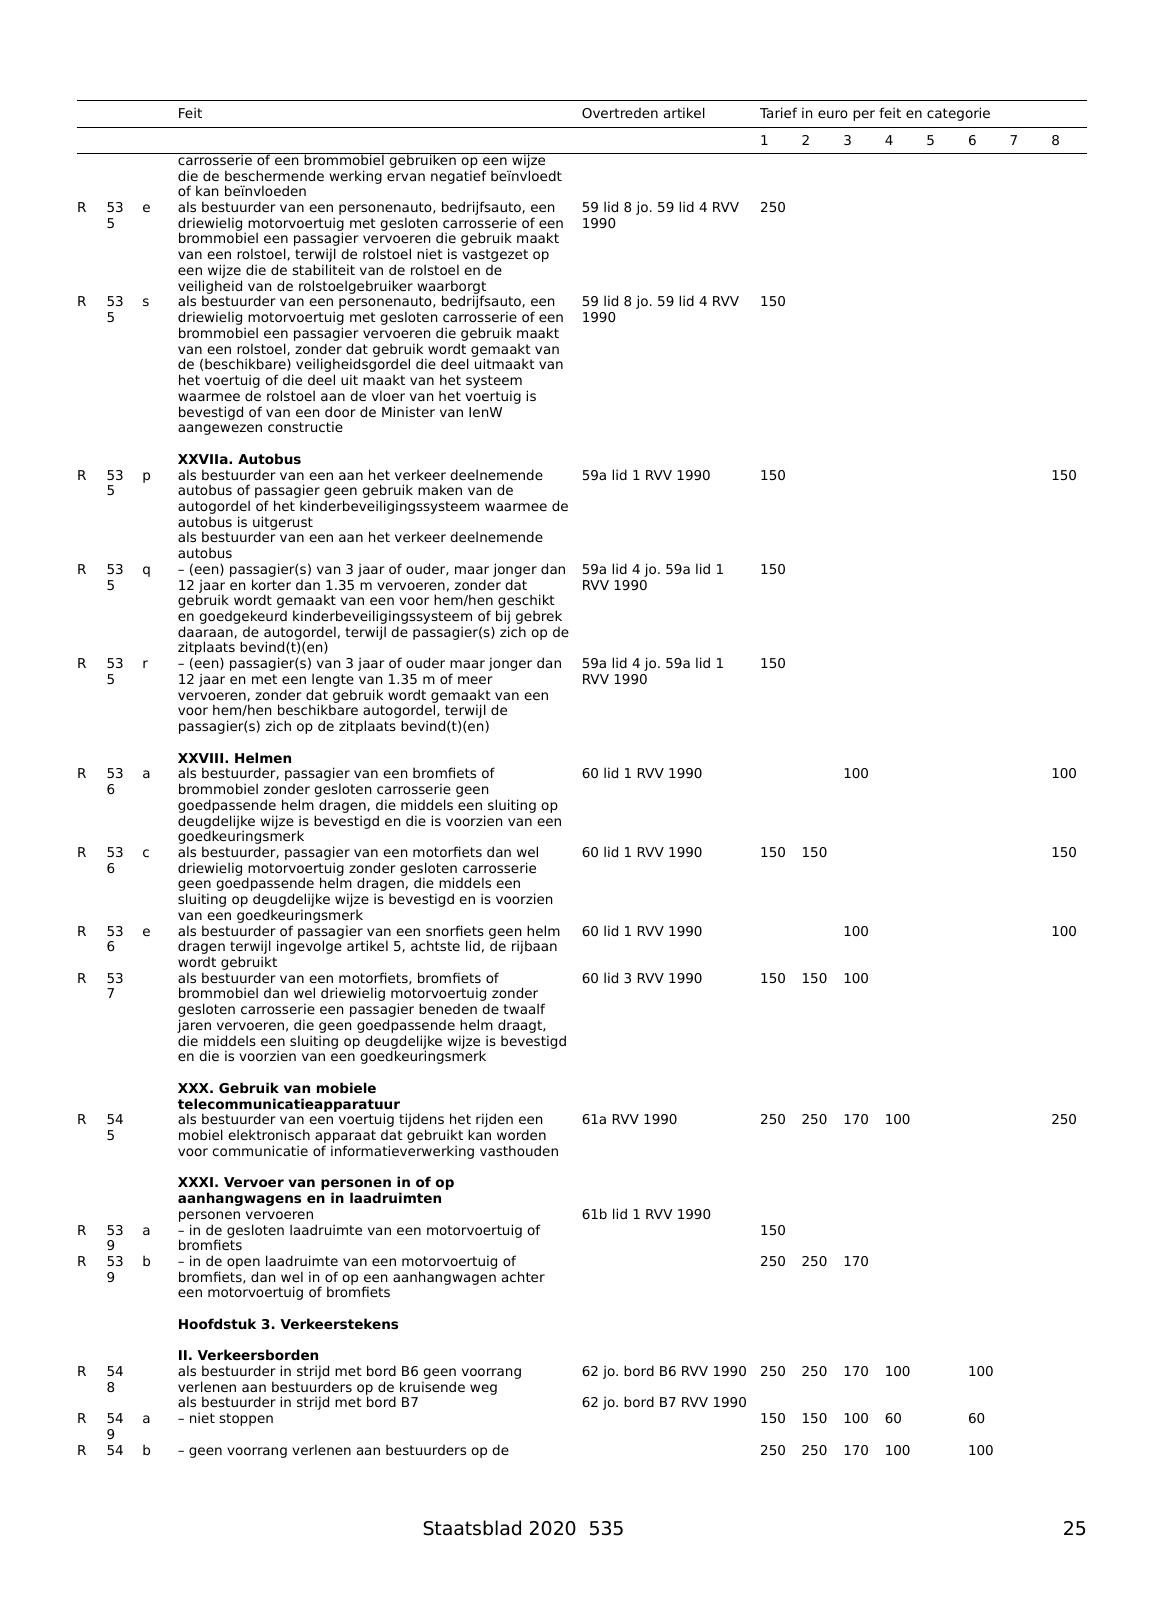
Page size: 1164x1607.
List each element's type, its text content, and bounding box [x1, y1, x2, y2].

table_cell [796, 530, 837, 562]
table_cell 60 lid 1 RVV 1990 [576, 924, 754, 971]
table_cell II. Verkeersborden [172, 1348, 576, 1364]
table_cell s [136, 294, 172, 436]
table_cell [1004, 1175, 1045, 1207]
table_cell c [136, 845, 172, 923]
table_cell [136, 1065, 172, 1081]
table_cell [136, 452, 172, 467]
table_cell 60 lid 1 RVV 1990 [576, 766, 754, 845]
table_cell [962, 1065, 1003, 1081]
table_cell [837, 1301, 879, 1317]
table_cell – in de open laadruimte van een motorvoertuig of bromfiets, dan wel in of op een aanhangwagen achter een motorvoertuig of bromfiets [172, 1254, 576, 1301]
table_cell 62 jo. bord B7 RVV 1990 [576, 1395, 754, 1411]
table_cell [796, 1395, 837, 1411]
table_cell [796, 467, 837, 530]
table_cell [1004, 1443, 1045, 1458]
table_cell 59a lid 4 jo. 59a lid 1 RVV 1990 [576, 562, 754, 656]
table_cell [796, 154, 837, 200]
table_cell [796, 766, 837, 845]
table_cell [1045, 294, 1087, 436]
table_cell [879, 1333, 920, 1348]
table_cell 250 [796, 1254, 837, 1301]
table_cell 250 [1045, 1112, 1087, 1159]
table_cell [754, 735, 796, 750]
table_cell [962, 1301, 1003, 1317]
table_cell [879, 154, 920, 200]
table_cell 100 [837, 924, 879, 971]
table_cell 150 [796, 1411, 837, 1442]
table_cell [1004, 1112, 1045, 1159]
table_cell 535 [101, 656, 136, 735]
table_cell [879, 1081, 920, 1112]
table_cell [920, 1364, 962, 1395]
table_cell 250 [796, 1443, 837, 1458]
table_cell [1045, 1065, 1087, 1081]
table_cell XXVIII. Helmen [172, 750, 576, 766]
table_cell 60 [962, 1411, 1003, 1442]
table_cell [1045, 1175, 1087, 1207]
table_cell [101, 1348, 136, 1364]
table_cell [754, 452, 796, 467]
table_cell 250 [796, 1112, 837, 1159]
table_cell [1004, 1065, 1045, 1081]
table_cell 535 [101, 294, 136, 436]
table_cell [962, 1317, 1003, 1332]
table_cell [796, 750, 837, 766]
table_cell [1045, 1411, 1087, 1442]
table_header Tarief in euro per feit en categorie [754, 101, 1087, 127]
table_cell [101, 530, 136, 562]
table_cell [796, 656, 837, 735]
table_cell [837, 154, 879, 200]
table_cell [77, 154, 101, 200]
table_cell [136, 1175, 172, 1207]
table_cell [576, 530, 754, 562]
table_cell [962, 845, 1003, 923]
table_cell 8 [1045, 128, 1087, 153]
table_cell 545 [101, 1112, 136, 1159]
table_cell [1045, 1159, 1087, 1175]
table_cell – niet stoppen [172, 1411, 576, 1442]
table_cell [837, 1207, 879, 1222]
table_cell 100 [879, 1112, 920, 1159]
table_cell 539 [101, 1222, 136, 1254]
table_cell XXXI. Vervoer van personen in of op aanhangwagens en in laadruimten [172, 1175, 576, 1207]
table_cell [920, 1301, 962, 1317]
table_cell [1004, 924, 1045, 971]
table_cell [101, 1175, 136, 1207]
table_cell [837, 1333, 879, 1348]
table_cell 1 [754, 128, 796, 153]
table_cell 59a lid 1 RVV 1990 [576, 467, 754, 530]
table_cell [576, 1159, 754, 1175]
table_cell [1004, 735, 1045, 750]
table_cell [879, 294, 920, 436]
table_cell Hoofdstuk 3. Verkeerstekens [172, 1317, 576, 1332]
table_cell [101, 128, 136, 153]
table_cell [101, 1159, 136, 1175]
table_cell [576, 1348, 754, 1364]
table_header [101, 101, 136, 127]
table_cell a [136, 766, 172, 845]
table_cell R [77, 294, 101, 436]
table_cell [837, 436, 879, 452]
table_cell [754, 1175, 796, 1207]
table_cell [920, 1207, 962, 1222]
table_cell [796, 1065, 837, 1081]
table_cell [136, 1081, 172, 1112]
table_cell [1045, 1348, 1087, 1364]
table_cell [101, 1301, 136, 1317]
table_cell [576, 1065, 754, 1081]
table_cell [920, 1159, 962, 1175]
table_cell [837, 1317, 879, 1332]
table_cell [796, 1222, 837, 1254]
table_cell [837, 750, 879, 766]
table_cell [1004, 562, 1045, 656]
table_cell [962, 467, 1003, 530]
table_cell [962, 1081, 1003, 1112]
table_cell 536 [101, 766, 136, 845]
table_cell [754, 1348, 796, 1364]
table_cell R [77, 562, 101, 656]
table_cell [920, 1317, 962, 1332]
table_cell [754, 1065, 796, 1081]
table_cell [1004, 200, 1045, 294]
table_cell 150 [754, 467, 796, 530]
table_cell [879, 530, 920, 562]
table_cell 150 [796, 845, 837, 923]
table_cell [136, 1333, 172, 1348]
table_cell [1045, 200, 1087, 294]
table_cell [136, 1348, 172, 1364]
table_cell [879, 1348, 920, 1364]
table_cell 250 [754, 1112, 796, 1159]
table_cell [837, 845, 879, 923]
table_cell [920, 1081, 962, 1112]
table_cell [920, 1065, 962, 1081]
table_cell [101, 1207, 136, 1222]
table_cell [576, 436, 754, 452]
table_cell [879, 436, 920, 452]
table_cell [136, 1395, 172, 1411]
table_cell 535 [101, 200, 136, 294]
table_cell [837, 467, 879, 530]
table_cell 150 [754, 562, 796, 656]
table_cell [1004, 766, 1045, 845]
table_cell 250 [754, 1364, 796, 1395]
table_cell 60 lid 1 RVV 1990 [576, 845, 754, 923]
table_cell [1045, 1301, 1087, 1317]
table_cell [837, 562, 879, 656]
table_cell 150 [754, 656, 796, 735]
table_cell 536 [101, 924, 136, 971]
table_cell [1004, 530, 1045, 562]
table_cell [879, 562, 920, 656]
table_cell [879, 1254, 920, 1301]
table_cell [962, 924, 1003, 971]
table_cell [1004, 294, 1045, 436]
table_cell [1045, 1254, 1087, 1301]
table_cell [1045, 971, 1087, 1065]
table_cell [962, 200, 1003, 294]
table_cell R [77, 1222, 101, 1254]
table_cell 5 [920, 128, 962, 153]
table_cell [879, 200, 920, 294]
table_cell [172, 436, 576, 452]
table_cell [1045, 1081, 1087, 1112]
table_cell [796, 1348, 837, 1364]
table_cell [1004, 1081, 1045, 1112]
table_cell – (een) passagier(s) van 3 jaar of ouder, maar jonger dan 12 jaar en korter dan 1.35 m vervoeren, zonder dat gebruik wordt gemaakt van een voor hem/hen geschikt en goedgekeurd kinderbeveiligingssysteem of bij gebrek daaraan, de autogordel, terwijl de passagier(s) zich op de zitplaats bevind(t)(en) [172, 562, 576, 656]
table_cell [1004, 1364, 1045, 1395]
table_cell [136, 154, 172, 200]
table_cell 4 [879, 128, 920, 153]
table_cell als bestuurder, passagier van een motorfiets dan wel driewielig motorvoertuig zonder gesloten carrosserie geen goedpassende helm dragen, die middels een sluiting op deugdelijke wijze is bevestigd en is voorzien van een goedkeuringsmerk [172, 845, 576, 923]
table_cell [1045, 452, 1087, 467]
table_cell 2 [796, 128, 837, 153]
table_cell 6 [962, 128, 1003, 153]
table_cell [101, 452, 136, 467]
table_cell 100 [837, 971, 879, 1065]
table_cell 170 [837, 1254, 879, 1301]
table_cell [101, 1065, 136, 1081]
table_cell [1004, 750, 1045, 766]
table_cell R [77, 1411, 101, 1442]
table_cell [576, 1333, 754, 1348]
table_cell 100 [1045, 766, 1087, 845]
table_cell e [136, 200, 172, 294]
table_cell [77, 530, 101, 562]
table_cell [796, 1081, 837, 1112]
table_cell [172, 128, 576, 153]
table_cell [962, 1333, 1003, 1348]
table_cell [754, 1301, 796, 1317]
table_cell [101, 750, 136, 766]
table_cell [136, 750, 172, 766]
table_cell [77, 1317, 101, 1332]
table_cell [837, 1222, 879, 1254]
table_cell 100 [879, 1443, 920, 1458]
table_cell 60 [879, 1411, 920, 1442]
table_cell b [136, 1443, 172, 1458]
table_cell [1004, 1317, 1045, 1332]
table_cell [136, 1112, 172, 1159]
table_cell [101, 735, 136, 750]
table_cell [77, 1333, 101, 1348]
table_cell [1004, 971, 1045, 1065]
table_cell XXVIIa. Autobus [172, 452, 576, 467]
table_cell [136, 971, 172, 1065]
table_cell [879, 1175, 920, 1207]
table_cell [77, 1081, 101, 1112]
table_cell [101, 436, 136, 452]
table_cell [77, 735, 101, 750]
table_cell [962, 1175, 1003, 1207]
table_cell R [77, 924, 101, 971]
table_cell 537 [101, 971, 136, 1065]
table_cell [77, 1175, 101, 1207]
table_cell 150 [754, 294, 796, 436]
table_cell [796, 1175, 837, 1207]
table_cell [879, 452, 920, 467]
table_cell [1004, 436, 1045, 452]
table_cell [920, 1222, 962, 1254]
table_cell [754, 924, 796, 971]
table_cell [1004, 1395, 1045, 1411]
table_cell [920, 562, 962, 656]
table_cell [136, 1301, 172, 1317]
table_cell [576, 154, 754, 200]
table_cell als bestuurder, passagier van een bromfiets of brommobiel zonder gesloten carrosserie geen goedpassende helm dragen, die middels een sluiting op deugdelijke wijze is bevestigd en die is voorzien van een goedkeuringsmerk [172, 766, 576, 845]
table_header [77, 101, 101, 127]
table_cell [576, 1081, 754, 1112]
table_cell [962, 1254, 1003, 1301]
table_cell [136, 735, 172, 750]
table_cell [77, 452, 101, 467]
table_cell [796, 200, 837, 294]
table_cell a [136, 1222, 172, 1254]
table_cell [920, 735, 962, 750]
table_cell als bestuurder van een aan het verkeer deelnemende autobus [172, 530, 576, 562]
table_cell [1045, 1443, 1087, 1458]
table_cell [77, 1207, 101, 1222]
table_cell [837, 1065, 879, 1081]
table_cell [1004, 467, 1045, 530]
table_cell [136, 128, 172, 153]
table_cell R [77, 766, 101, 845]
table_cell [77, 750, 101, 766]
table_cell [837, 294, 879, 436]
table_cell 150 [796, 971, 837, 1065]
table_cell 250 [796, 1364, 837, 1395]
table_cell 250 [754, 1254, 796, 1301]
table_cell q [136, 562, 172, 656]
table_cell [754, 766, 796, 845]
table_cell [1004, 1254, 1045, 1301]
table_cell [576, 1411, 754, 1442]
table_cell [172, 1159, 576, 1175]
table_cell als bestuurder van een aan het verkeer deelnemende autobus of passagier geen gebruik maken van de autogordel of het kinderbeveiligingssysteem waarmee de autobus is uitgerust [172, 467, 576, 530]
table_cell [962, 766, 1003, 845]
table_cell 100 [879, 1364, 920, 1395]
table_cell [879, 656, 920, 735]
table_cell r [136, 656, 172, 735]
table_cell [754, 154, 796, 200]
table_cell [920, 1254, 962, 1301]
table_cell [879, 1317, 920, 1332]
table_cell [576, 735, 754, 750]
table_cell [796, 1333, 837, 1348]
table_cell [77, 1065, 101, 1081]
table_cell [920, 452, 962, 467]
table_cell [77, 436, 101, 452]
table_cell [1045, 436, 1087, 452]
table_cell [920, 1175, 962, 1207]
table_cell e [136, 924, 172, 971]
table_cell 536 [101, 845, 136, 923]
table_cell [837, 1395, 879, 1411]
table_cell 170 [837, 1112, 879, 1159]
table_cell [1004, 1348, 1045, 1364]
table_cell [754, 1395, 796, 1411]
table_cell als bestuurder in strijd met bord B6 geen voorrang verlenen aan bestuurders op de kruisende weg [172, 1364, 576, 1395]
table_cell 150 [1045, 845, 1087, 923]
table_cell [796, 436, 837, 452]
table_cell [796, 1207, 837, 1222]
table_cell [576, 128, 754, 153]
table_cell [920, 766, 962, 845]
table_cell [962, 1222, 1003, 1254]
table_cell 100 [1045, 924, 1087, 971]
table_cell [920, 294, 962, 436]
table_cell [920, 467, 962, 530]
table_cell [101, 1317, 136, 1332]
table_cell [962, 436, 1003, 452]
table_cell [920, 750, 962, 766]
table_cell 100 [962, 1443, 1003, 1458]
table_cell [879, 924, 920, 971]
table_cell [136, 530, 172, 562]
table_cell [1004, 1207, 1045, 1222]
table_cell [879, 1222, 920, 1254]
table_cell [837, 200, 879, 294]
table_cell [1004, 1222, 1045, 1254]
table_cell 549 [101, 1411, 136, 1442]
table_cell [1045, 154, 1087, 200]
table_cell 150 [1045, 467, 1087, 530]
table_header Feit [172, 101, 576, 127]
table_cell [879, 467, 920, 530]
table_cell 535 [101, 467, 136, 530]
table_cell [796, 1301, 837, 1317]
table_cell [879, 1301, 920, 1317]
table_cell 54 [101, 1443, 136, 1458]
table_cell [962, 1159, 1003, 1175]
table_cell [1004, 845, 1045, 923]
table_cell 150 [754, 845, 796, 923]
table_cell [77, 128, 101, 153]
table_cell [837, 452, 879, 467]
table_cell [962, 294, 1003, 436]
table_cell 150 [754, 1411, 796, 1442]
table_cell als bestuurder of passagier van een snorfiets geen helm dragen terwijl ingevolge artikel 5, achtste lid, de rijbaan wordt gebruikt [172, 924, 576, 971]
table_cell als bestuurder van een personenauto, bedrijfsauto, een driewielig motorvoertuig met gesloten carrosserie of een brommobiel een passagier vervoeren die gebruik maakt van een rolstoel, zonder dat gebruik wordt gemaakt van de (beschikbare) veiligheidsgordel die deel uitmaakt van het voertuig of die deel uit maakt van het systeem waarmee de rolstoel aan de vloer van het voertuig is bevestigd of van een door de Minister van IenW aangewezen constructie [172, 294, 576, 436]
table_cell 250 [754, 200, 796, 294]
table_cell [920, 845, 962, 923]
table_cell [1045, 1207, 1087, 1222]
table_cell [920, 656, 962, 735]
table_cell [136, 1364, 172, 1395]
table_cell [754, 1081, 796, 1112]
table_cell 59 lid 8 jo. 59 lid 4 RVV 1990 [576, 294, 754, 436]
table_cell R [77, 971, 101, 1065]
table_cell [920, 1348, 962, 1364]
table_cell 250 [754, 1443, 796, 1458]
table_cell [1045, 735, 1087, 750]
table_cell [576, 1301, 754, 1317]
table_cell – in de gesloten laadruimte van een motorvoertuig of bromfiets [172, 1222, 576, 1254]
table_cell [920, 971, 962, 1065]
table_cell [962, 1348, 1003, 1364]
table_cell – (een) passagier(s) van 3 jaar of ouder maar jonger dan 12 jaar en met een lengte van 1.35 m of meer vervoeren, zonder dat gebruik wordt gemaakt van een voor hem/hen beschikbare autogordel, terwijl de passagier(s) zich op de zitplaats bevind(t)(en) [172, 656, 576, 735]
table_cell [576, 452, 754, 467]
table_cell [1004, 1301, 1045, 1317]
table_cell [1004, 1411, 1045, 1442]
table_cell 150 [754, 971, 796, 1065]
table_cell [77, 1348, 101, 1364]
table_cell [754, 436, 796, 452]
table_cell [101, 154, 136, 200]
table_cell [136, 436, 172, 452]
table_cell [837, 735, 879, 750]
table_cell R [77, 200, 101, 294]
table_cell R [77, 656, 101, 735]
table_cell [879, 750, 920, 766]
table_cell [796, 1159, 837, 1175]
table_cell als bestuurder van een motorfiets, bromfiets of brommobiel dan wel driewielig motorvoertuig zonder gesloten carrosserie een passagier beneden de twaalf jaren vervoeren, die geen goedpassende helm draagt, die middels een sluiting op deugdelijke wijze is bevestigd en die is voorzien van een goedkeuringsmerk [172, 971, 576, 1065]
table_cell [962, 530, 1003, 562]
table_cell 535 [101, 562, 136, 656]
table_cell [879, 735, 920, 750]
table_cell [879, 845, 920, 923]
table_cell 59a lid 4 jo. 59a lid 1 RVV 1990 [576, 656, 754, 735]
table_cell a [136, 1411, 172, 1442]
table_cell [837, 1159, 879, 1175]
table_cell [920, 1411, 962, 1442]
table_cell [837, 656, 879, 735]
table_cell b [136, 1254, 172, 1301]
table_cell [754, 530, 796, 562]
table_cell [172, 1065, 576, 1081]
table_cell [1045, 1395, 1087, 1411]
table_cell als bestuurder in strijd met bord B7 [172, 1395, 576, 1411]
table_cell [136, 1317, 172, 1332]
table_cell [796, 452, 837, 467]
table_cell [920, 1112, 962, 1159]
table_cell als bestuurder van een voertuig tijdens het rijden een mobiel elektronisch apparaat dat gebruikt kan worden voor communicatie of informatieverwerking vasthouden [172, 1112, 576, 1159]
table_cell 61b lid 1 RVV 1990 [576, 1207, 754, 1222]
table_cell [1045, 1222, 1087, 1254]
table_cell 7 [1004, 128, 1045, 153]
table_cell XXX. Gebruik van mobiele telecommunicatieapparatuur [172, 1081, 576, 1112]
table_cell [962, 1112, 1003, 1159]
table_cell [879, 1395, 920, 1411]
table_cell [1045, 1317, 1087, 1332]
table_cell [962, 1395, 1003, 1411]
table_cell [754, 750, 796, 766]
table_cell [920, 1443, 962, 1458]
table_cell [837, 530, 879, 562]
table_cell [796, 294, 837, 436]
table_cell [962, 735, 1003, 750]
table_cell [1045, 1364, 1087, 1395]
table_cell 100 [962, 1364, 1003, 1395]
table_cell [879, 766, 920, 845]
table_cell [754, 1333, 796, 1348]
table_cell [962, 562, 1003, 656]
table_cell [576, 1254, 754, 1301]
table_cell [920, 530, 962, 562]
table_cell [837, 1348, 879, 1364]
table_cell [920, 154, 962, 200]
table_cell [962, 452, 1003, 467]
table_cell 100 [837, 1411, 879, 1442]
table_cell [962, 971, 1003, 1065]
table_cell 100 [837, 766, 879, 845]
table_cell [1045, 750, 1087, 766]
table_cell [1004, 1159, 1045, 1175]
table_cell [1004, 154, 1045, 200]
table_cell [576, 750, 754, 766]
table_cell [101, 1081, 136, 1112]
table_cell p [136, 467, 172, 530]
table_cell [796, 1317, 837, 1332]
table_cell [1045, 562, 1087, 656]
table_cell [920, 436, 962, 452]
table_cell [1004, 1333, 1045, 1348]
table_cell [962, 656, 1003, 735]
table_cell [1045, 656, 1087, 735]
table_cell R [77, 845, 101, 923]
table_cell 59 lid 8 jo. 59 lid 4 RVV 1990 [576, 200, 754, 294]
table_cell [796, 924, 837, 971]
table_cell [77, 1301, 101, 1317]
table_cell [879, 1065, 920, 1081]
table_cell [920, 200, 962, 294]
table_cell [837, 1081, 879, 1112]
table_cell [101, 1333, 136, 1348]
table_header Overtreden artikel [576, 101, 754, 127]
table_cell [920, 1333, 962, 1348]
table_cell [136, 1159, 172, 1175]
table_cell personen vervoeren [172, 1207, 576, 1222]
table_cell [962, 1207, 1003, 1222]
table_cell R [77, 1112, 101, 1159]
table_cell 3 [837, 128, 879, 153]
table_cell [77, 1159, 101, 1175]
table_cell [1045, 530, 1087, 562]
table_cell [136, 1207, 172, 1222]
table_cell [172, 1333, 576, 1348]
table_cell [576, 1222, 754, 1254]
table_cell [962, 154, 1003, 200]
table_cell R [77, 1254, 101, 1301]
table_cell [796, 735, 837, 750]
table_cell [77, 1395, 101, 1411]
table_cell [1004, 656, 1045, 735]
table_cell – geen voorrang verlenen aan bestuurders op de [172, 1443, 576, 1458]
table_cell [962, 750, 1003, 766]
table_cell 60 lid 3 RVV 1990 [576, 971, 754, 1065]
table_cell 170 [837, 1364, 879, 1395]
table_cell [754, 1207, 796, 1222]
table_cell [879, 1207, 920, 1222]
table_cell 170 [837, 1443, 879, 1458]
table_cell [576, 1175, 754, 1207]
table_cell [172, 735, 576, 750]
table_cell [754, 1317, 796, 1332]
table_cell [879, 971, 920, 1065]
table_cell 62 jo. bord B6 RVV 1990 [576, 1364, 754, 1395]
table_cell [101, 1395, 136, 1411]
table_header [136, 101, 172, 127]
table_cell carrosserie of een brommobiel gebruiken op een wijze die de beschermende werking ervan negatief beïnvloedt of kan beïnvloeden [172, 154, 576, 200]
table_cell [576, 1443, 754, 1458]
table_cell [1004, 452, 1045, 467]
table_cell R [77, 1443, 101, 1458]
table_cell 548 [101, 1364, 136, 1395]
table_cell 150 [754, 1222, 796, 1254]
table_cell [754, 1159, 796, 1175]
table_cell [576, 1317, 754, 1332]
table_cell [172, 1301, 576, 1317]
table_cell R [77, 1364, 101, 1395]
table_cell [920, 924, 962, 971]
table_cell [837, 1175, 879, 1207]
table_cell [796, 562, 837, 656]
table_cell [879, 1159, 920, 1175]
table_cell 539 [101, 1254, 136, 1301]
table_cell R [77, 467, 101, 530]
table_cell [920, 1395, 962, 1411]
table_cell als bestuurder van een personenauto, bedrijfsauto, een driewielig motorvoertuig met gesloten carrosserie of een brommobiel een passagier vervoeren die gebruik maakt van een rolstoel, terwijl de rolstoel niet is vastgezet op een wijze die de stabiliteit van de rolstoel en de veiligheid van de rolstoelgebruiker waarborgt [172, 200, 576, 294]
table_cell [1045, 1333, 1087, 1348]
table_cell 61a RVV 1990 [576, 1112, 754, 1159]
